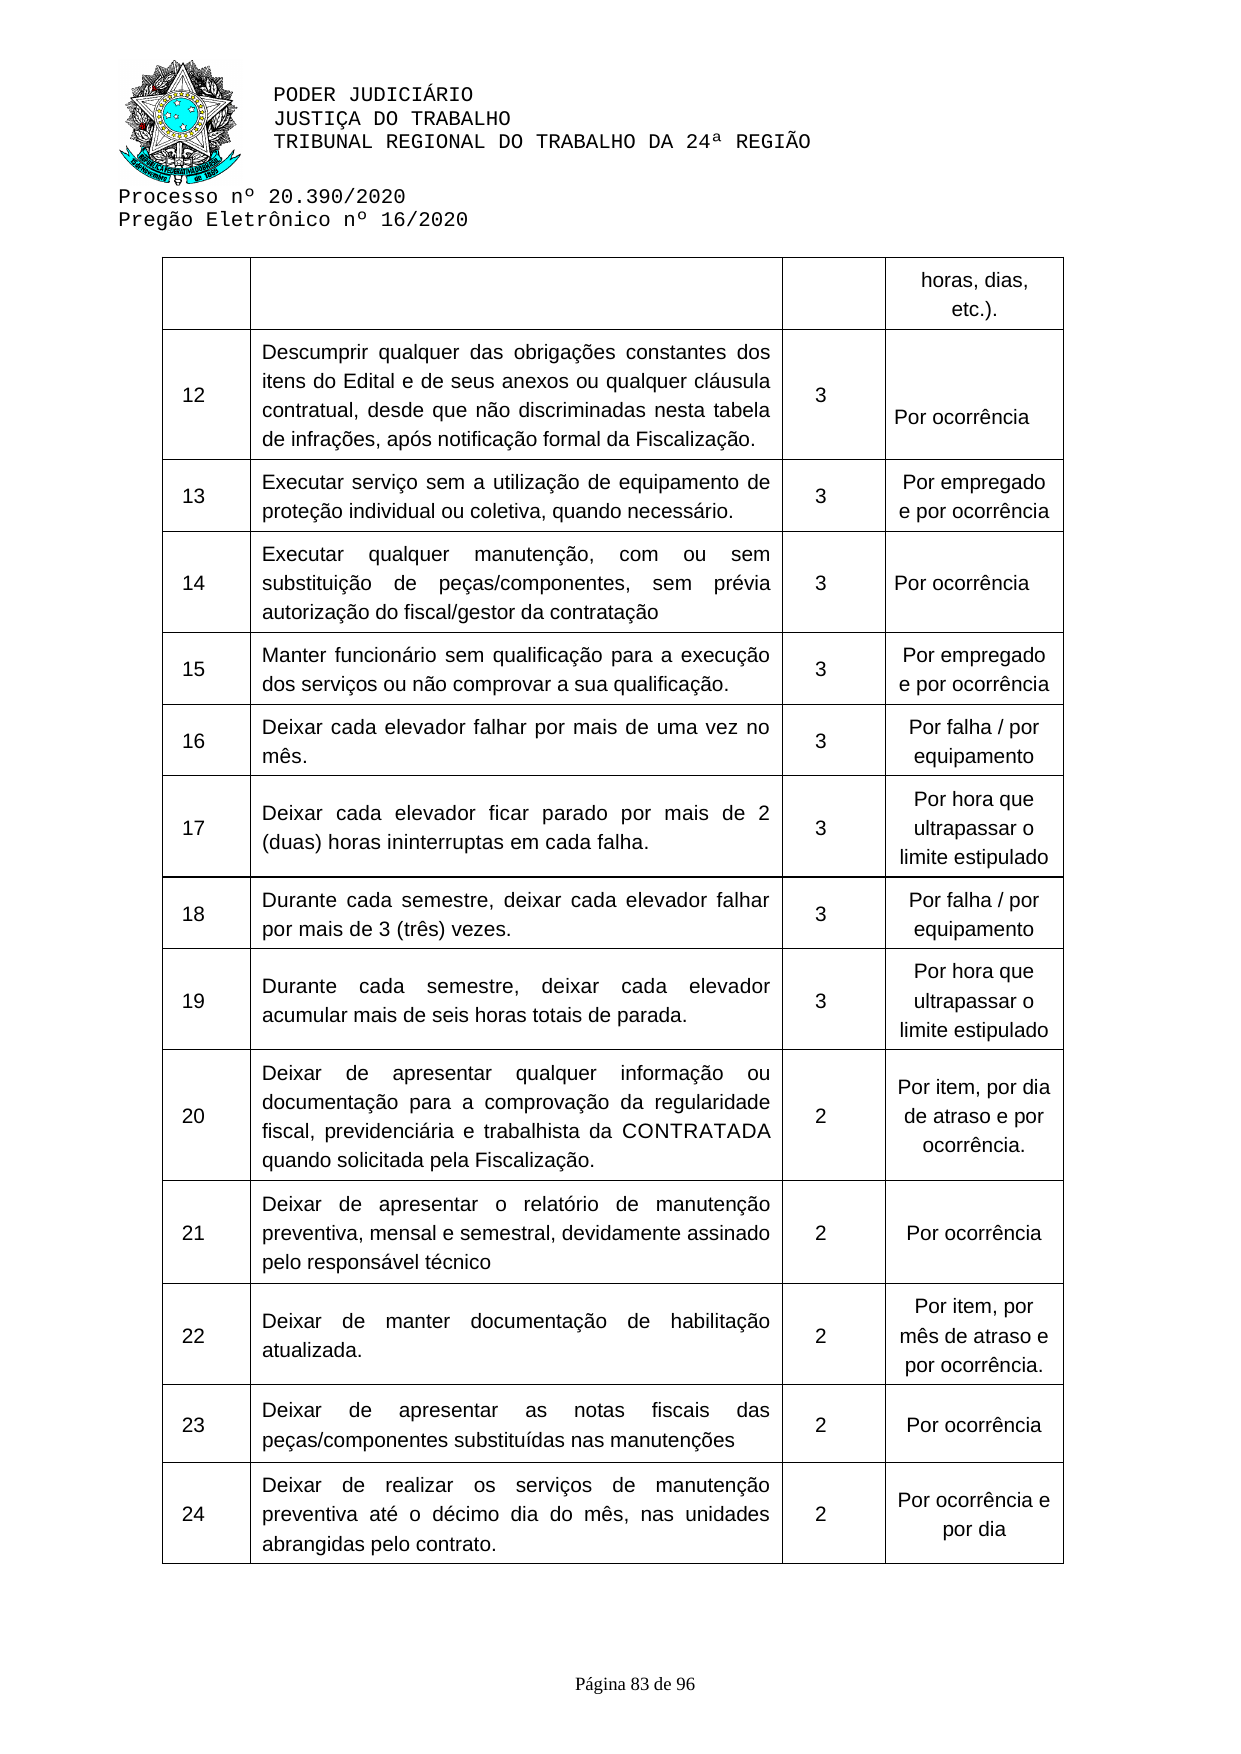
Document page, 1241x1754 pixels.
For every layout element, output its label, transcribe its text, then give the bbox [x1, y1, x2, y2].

table_cell 19 [163, 949, 250, 1049]
table_cell Por ocorrência [886, 532, 1063, 632]
table_cell Deixar de realizar os serviços de manutenção preventiva até o décimo dia do mês, nas unidades abrangidas pelo contrato. [251, 1463, 782, 1563]
table_cell 16 [163, 705, 250, 775]
picture [118, 59, 243, 186]
table_cell Manter funcionário sem qualificação para a execução dos serviços ou não comprovar a sua qualificação. [251, 633, 782, 703]
table_cell [783, 258, 885, 328]
table_cell Deixar de apresentar qualquer informação ou documentação para a comprovação da regularidade fiscal, previdenciária e trabalhista da CONTRATADA quando solicitada pela Fiscalização. [251, 1050, 782, 1179]
table_cell 20 [163, 1050, 250, 1179]
table_cell 3 [783, 949, 885, 1049]
table_cell 13 [163, 460, 250, 531]
table_cell Deixar de apresentar as notas fiscais das peças/componentes substituídas nas manutenções [251, 1385, 782, 1462]
table_cell 22 [163, 1284, 250, 1384]
table_cell 2 [783, 1181, 885, 1283]
table_cell 2 [783, 1050, 885, 1179]
table_cell 21 [163, 1181, 250, 1283]
table_cell Por hora que ultrapassar o limite estipulado [886, 949, 1063, 1049]
table_cell Por item, por mês de atraso e por ocorrência. [886, 1284, 1063, 1384]
table_cell 12 [163, 330, 250, 459]
table_cell 2 [783, 1385, 885, 1462]
table_cell 3 [783, 633, 885, 703]
table_cell 3 [783, 460, 885, 531]
table_cell 18 [163, 878, 250, 948]
table_cell Por ocorrência [886, 1181, 1063, 1283]
table_cell 15 [163, 633, 250, 703]
table_cell 3 [783, 330, 885, 459]
table_cell Deixar cada elevador falhar por mais de uma vez no mês. [251, 705, 782, 775]
table_cell Deixar de manter documentação de habilitação atualizada. [251, 1284, 782, 1384]
table_cell Descumprir qualquer das obrigações constantes dos itens do Edital e de seus anexos ou qualquer cláusula contratual, desde que não discriminadas nesta tabela de infrações, após notificação formal da Fiscalização. [251, 330, 782, 459]
table_cell horas, dias, etc.). [886, 258, 1063, 328]
table_cell Por ocorrência [886, 1385, 1063, 1462]
table_cell Deixar de apresentar o relatório de manutenção preventiva, mensal e semestral, devidamente assinado pelo responsável técnico [251, 1181, 782, 1283]
table_cell 3 [783, 705, 885, 775]
table_cell 3 [783, 532, 885, 632]
table_cell Deixar cada elevador ficar parado por mais de 2 (duas) horas ininterruptas em cada falha. [251, 776, 782, 876]
table_cell 17 [163, 776, 250, 876]
table_cell Por ocorrência e por dia [886, 1463, 1063, 1563]
table_cell 3 [783, 776, 885, 876]
table_cell Por item, por dia de atraso e por ocorrência. [886, 1050, 1063, 1179]
table_cell Durante cada semestre, deixar cada elevador falhar por mais de 3 (três) vezes. [251, 878, 782, 948]
table_cell 24 [163, 1463, 250, 1563]
table_cell 3 [783, 878, 885, 948]
table_cell [163, 258, 250, 328]
table_cell 2 [783, 1463, 885, 1563]
table_cell 23 [163, 1385, 250, 1462]
table_cell Por hora que ultrapassar o limite estipulado [886, 776, 1063, 876]
table_cell Por empregado e por ocorrência [886, 460, 1063, 531]
table_cell 14 [163, 532, 250, 632]
table_cell Por empregado e por ocorrência [886, 633, 1063, 703]
table_cell Por falha / por equipamento [886, 705, 1063, 775]
table_cell Executar serviço sem a utilização de equipamento de proteção individual ou coletiva, quando necessário. [251, 460, 782, 531]
table_cell Por falha / por equipamento [886, 878, 1063, 948]
table_cell Durante cada semestre, deixar cada elevador acumular mais de seis horas totais de parada. [251, 949, 782, 1049]
table_cell 2 [783, 1284, 885, 1384]
table_cell Executar qualquer manutenção, com ou sem substituição de peças/componentes, sem prévia autorização do fiscal/gestor da contratação [251, 532, 782, 632]
table_cell Por ocorrência [886, 330, 1063, 459]
table_cell [251, 258, 782, 328]
